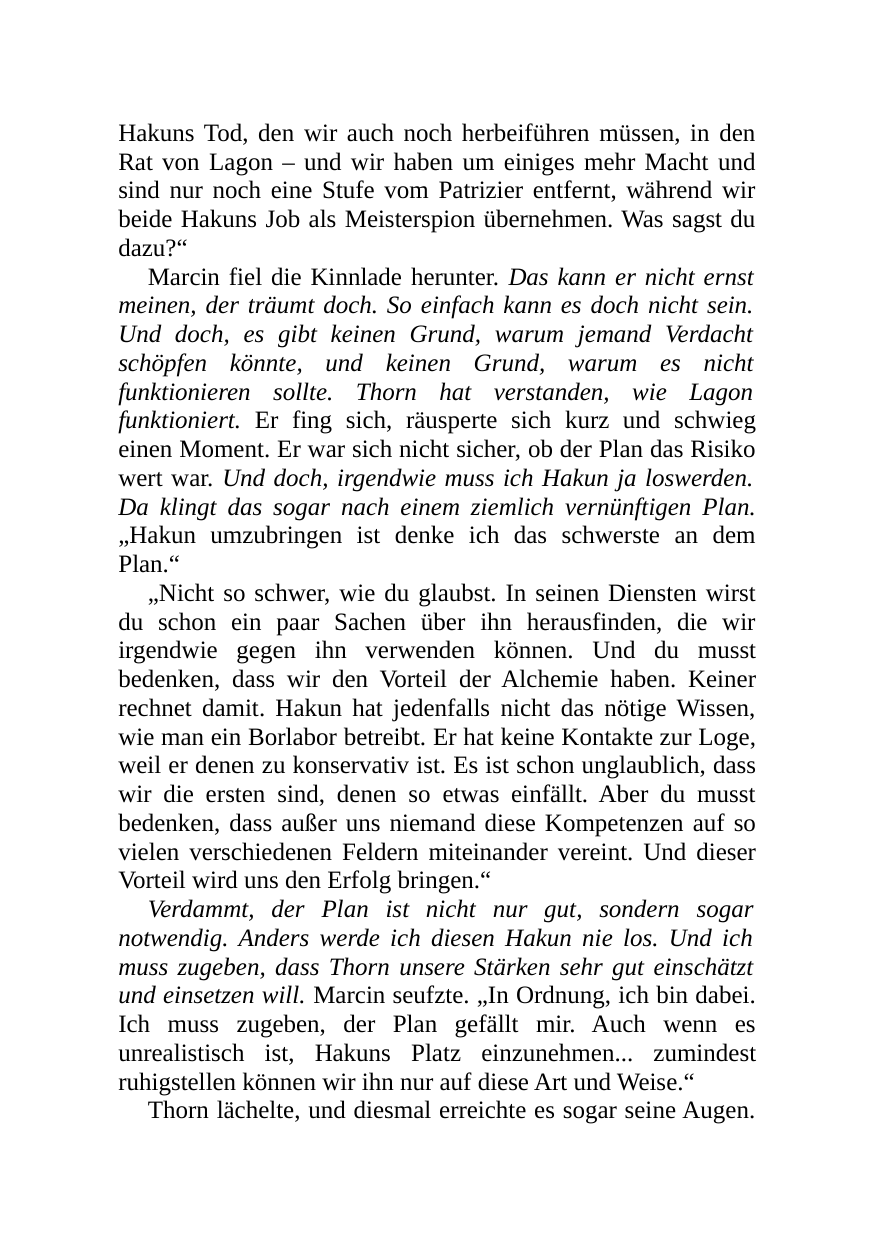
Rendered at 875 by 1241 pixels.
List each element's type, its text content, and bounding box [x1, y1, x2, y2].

text Marcin fiel die Kinnlade herunter. Das kann er nicht ernst meinen, der träumt doch. So einfach kann es doch nicht sein. Und doch, es gibt keinen Grund, warum jemand Verdacht schöpfen könnte, und keinen Grund, warum es nicht funktionieren sollte. Thorn hat verstanden, wie Lagon funktioniert. Er fing sich, räusperte sich kurz und schwieg einen Moment. Er war sich nicht sicher, ob der Plan das Risiko wert war. Und doch, irgendwie muss ich Hakun ja loswerden. Da klingt das sogar nach einem ziemlich vernünftigen Plan. „Hakun umzubringen ist denke ich das schwerste an dem Plan.“ [118, 262, 756, 578]
text „Nicht so schwer, wie du glaubst. In seinen Diensten wirst du schon ein paar Sachen über ihn herausfinden, die wir irgendwie gegen ihn verwenden können. Und du musst bedenken, dass wir den Vorteil der Alchemie haben. Keiner rechnet damit. Hakun hat jedenfalls nicht das nötige Wissen, wie man ein Borlabor betreibt. Er hat keine Kontakte zur Loge, weil er denen zu konservativ ist. Es ist schon unglaublich, dass wir die ersten sind, denen so etwas einfällt. Aber du musst bedenken, dass außer uns niemand diese Kompetenzen auf so vielen verschiedenen Feldern miteinander vereint. Und dieser Vorteil wird uns den Erfolg bringen.“ [118, 578, 756, 894]
text Hakuns Tod, den wir auch noch herbeiführen müssen, in den Rat von Lagon – und wir haben um einiges mehr Macht und sind nur noch eine Stufe vom Patrizier entfernt, während wir beide Hakuns Job als Meisterspion übernehmen. Was sagst du dazu?“ [118, 118, 756, 262]
text Thorn lächelte, und diesmal erreichte es sogar seine Augen. [118, 1096, 756, 1124]
text Verdammt, der Plan ist nicht nur gut, sondern sogar notwendig. Anders werde ich diesen Hakun nie los. Und ich muss zugeben, dass Thorn unsere Stärken sehr gut einschätzt und einsetzen will. Marcin seufzte. „In Ordnung, ich bin dabei. Ich muss zugeben, der Plan gefällt mir. Auch wenn es unrealistisch ist, Hakuns Platz einzunehmen... zumindest ruhigstellen können wir ihn nur auf diese Art und Weise.“ [118, 894, 756, 1096]
